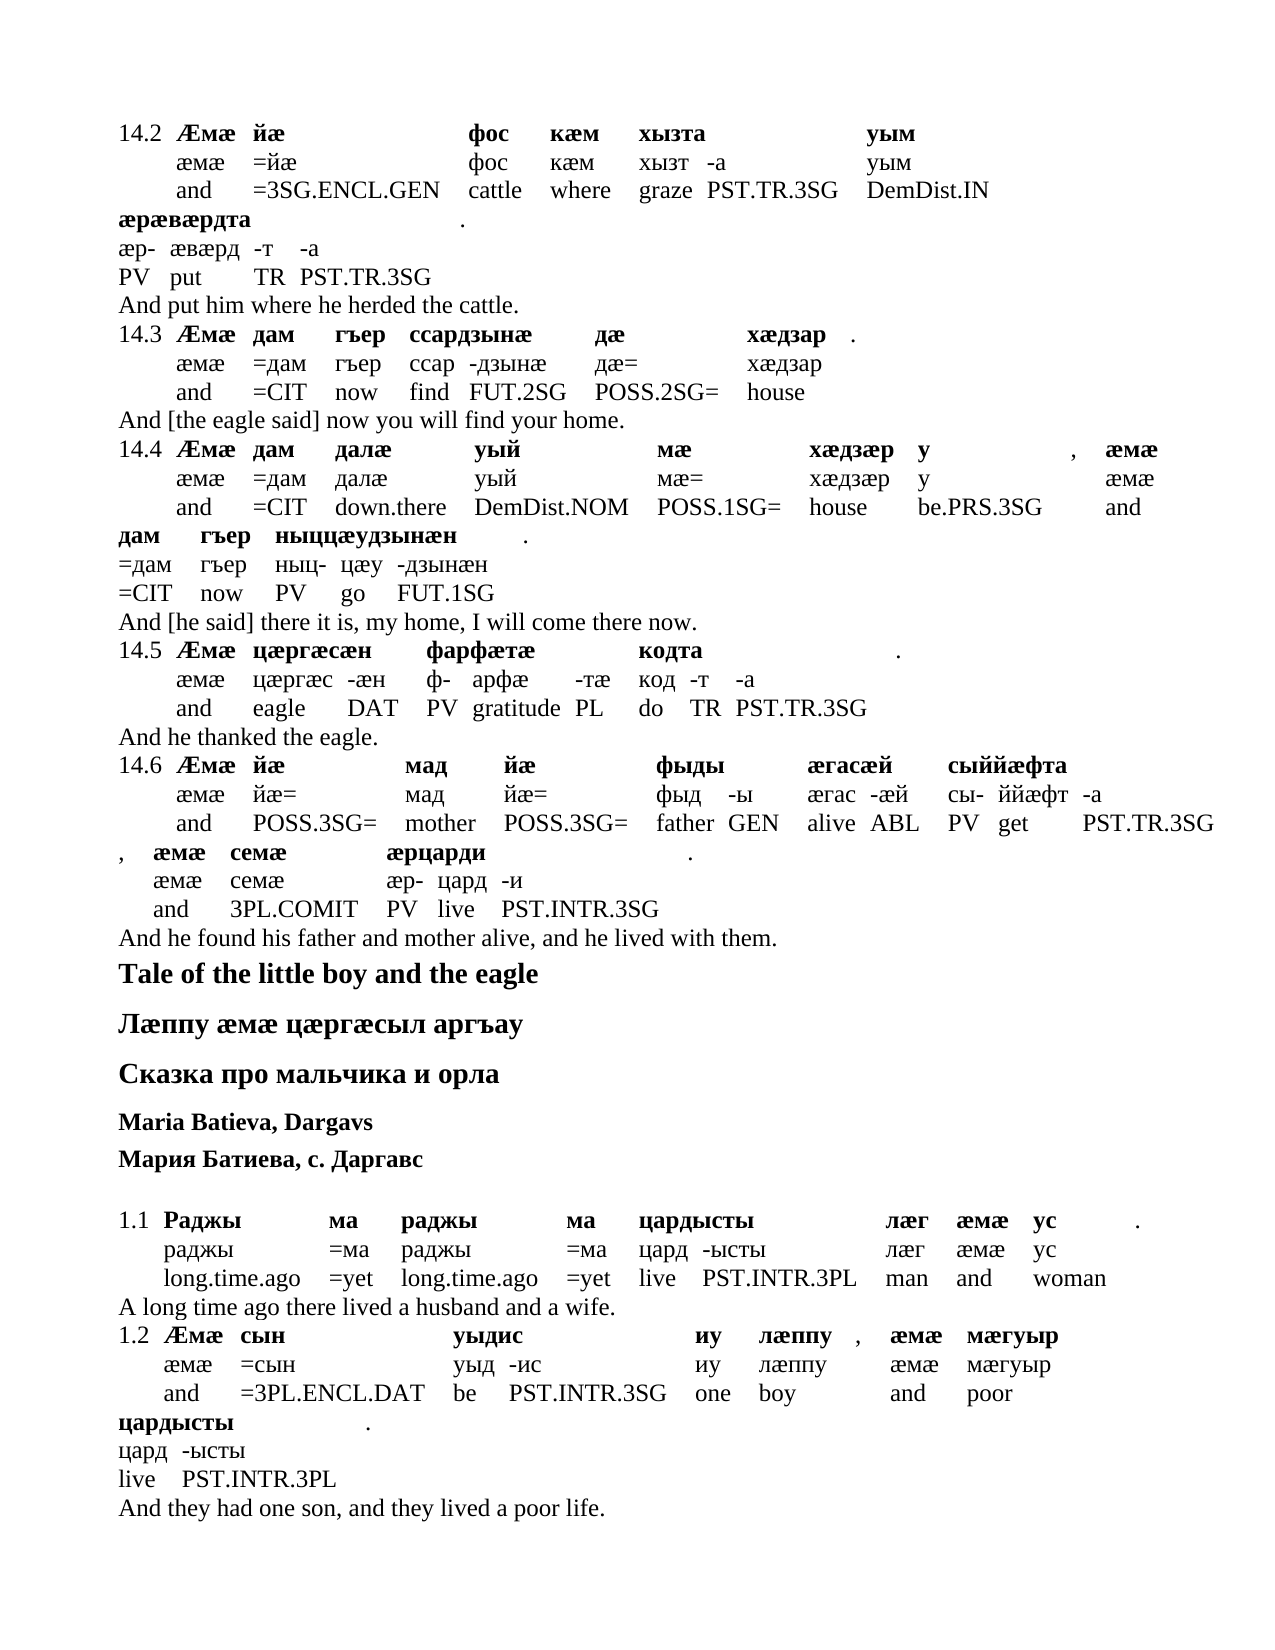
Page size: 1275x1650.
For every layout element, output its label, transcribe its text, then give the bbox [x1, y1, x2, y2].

text йæ [253, 751, 391, 779]
text =yet [566, 1263, 611, 1292]
text -т [254, 233, 286, 262]
text йæ= [253, 779, 377, 808]
text PV [426, 693, 458, 722]
text long.time.ago [401, 1263, 538, 1292]
text =CIT [253, 492, 307, 521]
text be [453, 1378, 495, 1407]
text ус [1033, 1205, 1121, 1234]
text лæг [885, 1205, 942, 1234]
text цардысты [638, 1205, 872, 1234]
text 3PL.COMIT [230, 894, 358, 923]
text йæ [253, 118, 454, 147]
text and [890, 1378, 939, 1407]
text лæппу [759, 1320, 841, 1349]
text -а [299, 233, 432, 262]
text PV [948, 808, 984, 837]
text æмæ [890, 1320, 953, 1349]
text where [550, 176, 611, 204]
text æмæ [956, 1234, 1005, 1263]
text eagle [253, 693, 333, 722]
text -а [735, 664, 867, 693]
text down.there [335, 492, 447, 521]
text POSS.3SG= [503, 808, 628, 837]
text DAT [347, 693, 398, 722]
text . [459, 204, 480, 233]
text æмæ [163, 1349, 212, 1378]
text POSS.3SG= [253, 808, 377, 837]
text =CIT [253, 377, 307, 406]
text and [176, 176, 225, 204]
text семæ [230, 866, 358, 894]
text father [656, 808, 714, 837]
text æмæ [1105, 463, 1154, 492]
text 14.6 [118, 751, 162, 779]
text graze [639, 176, 693, 204]
text Æмæ [163, 1320, 226, 1349]
text And they had one son, and they lived a poor life. [118, 1493, 1249, 1522]
text йæ [503, 751, 642, 779]
text poor [967, 1378, 1051, 1407]
text цард [437, 866, 487, 894]
text . [365, 1407, 386, 1435]
text раджы [401, 1205, 552, 1234]
text Æмæ [176, 319, 239, 348]
text now [335, 377, 382, 406]
text go [340, 578, 383, 607]
text Мария Батиева, с. Даргавс [118, 1144, 1249, 1172]
text иу [695, 1320, 745, 1349]
text And put him where he herded the cattle. [118, 291, 1249, 319]
text иу [695, 1349, 731, 1378]
text мæгуыр [967, 1320, 1065, 1349]
text сыййæфта [948, 751, 1228, 779]
text DemDist.IN [866, 176, 989, 204]
text гъер [200, 549, 247, 578]
text гъер [200, 521, 261, 549]
text . [850, 319, 871, 348]
text уым [866, 118, 1003, 147]
text хæдзар [747, 348, 822, 377]
text ныц- [275, 549, 327, 578]
text get [998, 808, 1068, 837]
text and [153, 894, 202, 923]
text æр- [118, 233, 156, 262]
text PV [118, 262, 156, 291]
text and [163, 1378, 212, 1407]
text =3SG.ENCL.GEN [253, 176, 440, 204]
text у [918, 463, 1043, 492]
text 14.4 [118, 434, 162, 463]
text код [638, 664, 676, 693]
text дæ [594, 319, 733, 348]
text , [855, 1320, 876, 1349]
text , [118, 837, 139, 866]
text . [895, 636, 916, 664]
title Сказка про мальчика и орла [118, 1056, 1249, 1090]
text мад [405, 751, 490, 779]
text уый [474, 463, 629, 492]
text Maria Batieva, Dargavs [118, 1107, 1249, 1135]
text -æй [870, 779, 920, 808]
text дам [253, 319, 321, 348]
text -ы [728, 779, 779, 808]
text æгасæй [807, 751, 934, 779]
text ABL [870, 808, 920, 837]
text ус [1033, 1234, 1107, 1263]
text æмæ [890, 1349, 939, 1378]
text ййæфт [998, 779, 1068, 808]
text ссар [409, 348, 455, 377]
text лæппу [759, 1349, 827, 1378]
text сы- [948, 779, 984, 808]
text be.PRS.3SG [918, 492, 1043, 521]
text сын [240, 1320, 439, 1349]
text -æн [347, 664, 398, 693]
text PST.INTR.3SG [509, 1378, 667, 1407]
text мæгуыр [967, 1349, 1051, 1378]
text And he thanked the eagle. [118, 722, 1249, 751]
text =ма [328, 1234, 373, 1263]
text PV [275, 578, 327, 607]
text мæ= [657, 463, 781, 492]
text -дзынæн [397, 549, 495, 578]
text PL [575, 693, 611, 722]
text house [809, 492, 890, 521]
text семæ [230, 837, 372, 866]
text long.time.ago [163, 1263, 301, 1292]
text æр- [386, 866, 424, 894]
title Tale of the little boy and the eagle [118, 956, 1249, 989]
text æмæ [956, 1205, 1019, 1234]
text æмæ [176, 463, 225, 492]
text Раджы [163, 1205, 315, 1234]
text live [638, 1263, 688, 1292]
text And he found his father and mother alive, and he lived with them. [118, 923, 1249, 952]
text cattle [468, 176, 522, 204]
text 1.1 [118, 1205, 149, 1234]
text æмæ [176, 348, 225, 377]
text live [118, 1464, 168, 1493]
text =дам [253, 463, 307, 492]
text фарфæтæ [426, 636, 624, 664]
text -а [1082, 779, 1214, 808]
text PST.TR.3SG [707, 176, 839, 204]
text -ис [509, 1349, 667, 1378]
text gratitude [472, 693, 561, 722]
text -т [689, 664, 722, 693]
text лæг [885, 1234, 928, 1263]
text кодта [638, 636, 881, 664]
text do [638, 693, 676, 722]
text цард [638, 1234, 688, 1263]
text And [the eagle said] now you will find your home. [118, 406, 1249, 434]
text йæ= [503, 779, 628, 808]
text PST.INTR.3PL [702, 1263, 858, 1292]
text далæ [335, 434, 460, 463]
text æмæ [1105, 434, 1168, 463]
text =ма [566, 1234, 611, 1263]
text уыдис [453, 1320, 681, 1349]
text æмæ [176, 664, 225, 693]
text boy [759, 1378, 827, 1407]
text , [1070, 434, 1091, 463]
text Æмæ [176, 118, 239, 147]
text -тæ [575, 664, 611, 693]
text TR [254, 262, 286, 291]
text PST.TR.3SG [1082, 808, 1214, 837]
text æмæ [176, 147, 225, 176]
text -ысты [182, 1435, 337, 1464]
text æмæ [153, 837, 216, 866]
text house [747, 377, 822, 406]
text фос [468, 147, 522, 176]
text 1.2 [118, 1320, 149, 1349]
text æмæ [153, 866, 202, 894]
title Лæппу æмæ цæргæсыл аргъау [118, 1006, 1249, 1040]
text =йæ [253, 147, 440, 176]
text æгас [807, 779, 856, 808]
text уый [474, 434, 643, 463]
text =дам [253, 348, 307, 377]
text у [918, 434, 1057, 463]
text and [1105, 492, 1154, 521]
text =3PL.ENCL.DAT [240, 1378, 425, 1407]
text PST.INTR.3SG [501, 894, 659, 923]
text кæм [550, 118, 625, 147]
text æрцарди [386, 837, 673, 866]
text -ысты [702, 1234, 858, 1263]
text -дзынæ [469, 348, 567, 377]
text PV [386, 894, 424, 923]
text хызта [639, 118, 853, 147]
text æмæ [176, 779, 225, 808]
text гъер [335, 348, 382, 377]
text . [522, 521, 543, 549]
text цардысты [118, 1407, 351, 1435]
text man [885, 1263, 928, 1292]
text мад [405, 779, 476, 808]
text цæргæс [253, 664, 333, 693]
text find [409, 377, 455, 406]
text and [176, 377, 225, 406]
text дæ= [594, 348, 719, 377]
text And [he said] there it is, my home, I will come there now. [118, 607, 1249, 636]
text фыды [656, 751, 793, 779]
text -и [501, 866, 659, 894]
text and [956, 1263, 1005, 1292]
text A long time ago there lived a husband and a wife. [118, 1292, 1249, 1320]
text TR [689, 693, 722, 722]
text цæу [340, 549, 383, 578]
text =сын [240, 1349, 425, 1378]
text -а [707, 147, 839, 176]
text PST.TR.3SG [299, 262, 432, 291]
text FUT.1SG [397, 578, 495, 607]
text PST.INTR.3PL [182, 1464, 337, 1493]
text PST.TR.3SG [735, 693, 867, 722]
text ныццæудзынæн [275, 521, 509, 549]
text woman [1033, 1263, 1107, 1292]
text фыд [656, 779, 714, 808]
text DemDist.NOM [474, 492, 629, 521]
text . [687, 837, 708, 866]
text put [169, 262, 240, 291]
text хæдзæр [809, 434, 904, 463]
text mother [405, 808, 476, 837]
text ф- [426, 664, 458, 693]
text раджы [401, 1234, 538, 1263]
text =дам [118, 549, 173, 578]
text ма [566, 1205, 625, 1234]
text . [1134, 1205, 1155, 1234]
text гъер [335, 319, 395, 348]
text æвæрд [169, 233, 240, 262]
text хæдзæр [809, 463, 890, 492]
text =CIT [118, 578, 173, 607]
text FUT.2SG [469, 377, 567, 406]
text кæм [550, 147, 611, 176]
text арфæ [472, 664, 561, 693]
text POSS.1SG= [657, 492, 781, 521]
text раджы [163, 1234, 301, 1263]
text one [695, 1378, 731, 1407]
text and [176, 492, 225, 521]
text мæ [657, 434, 795, 463]
text хызт [639, 147, 693, 176]
text æрæвæрдта [118, 204, 446, 233]
text Æмæ [176, 751, 239, 779]
text POSS.2SG= [594, 377, 719, 406]
text Æмæ [176, 636, 239, 664]
text цард [118, 1435, 168, 1464]
text цæргæсæн [253, 636, 412, 664]
text Æмæ [176, 434, 239, 463]
text дам [118, 521, 186, 549]
text уым [866, 147, 989, 176]
text now [200, 578, 247, 607]
text 14.2 [118, 118, 162, 147]
text уыд [453, 1349, 495, 1378]
text and [176, 808, 225, 837]
text 14.3 [118, 319, 162, 348]
text GEN [728, 808, 779, 837]
text ма [328, 1205, 387, 1234]
text ссардзынæ [409, 319, 581, 348]
text дам [253, 434, 321, 463]
text хæдзар [747, 319, 836, 348]
text live [437, 894, 487, 923]
text 14.5 [118, 636, 162, 664]
text alive [807, 808, 856, 837]
text and [176, 693, 225, 722]
text далæ [335, 463, 447, 492]
text фос [468, 118, 536, 147]
text =yet [328, 1263, 373, 1292]
